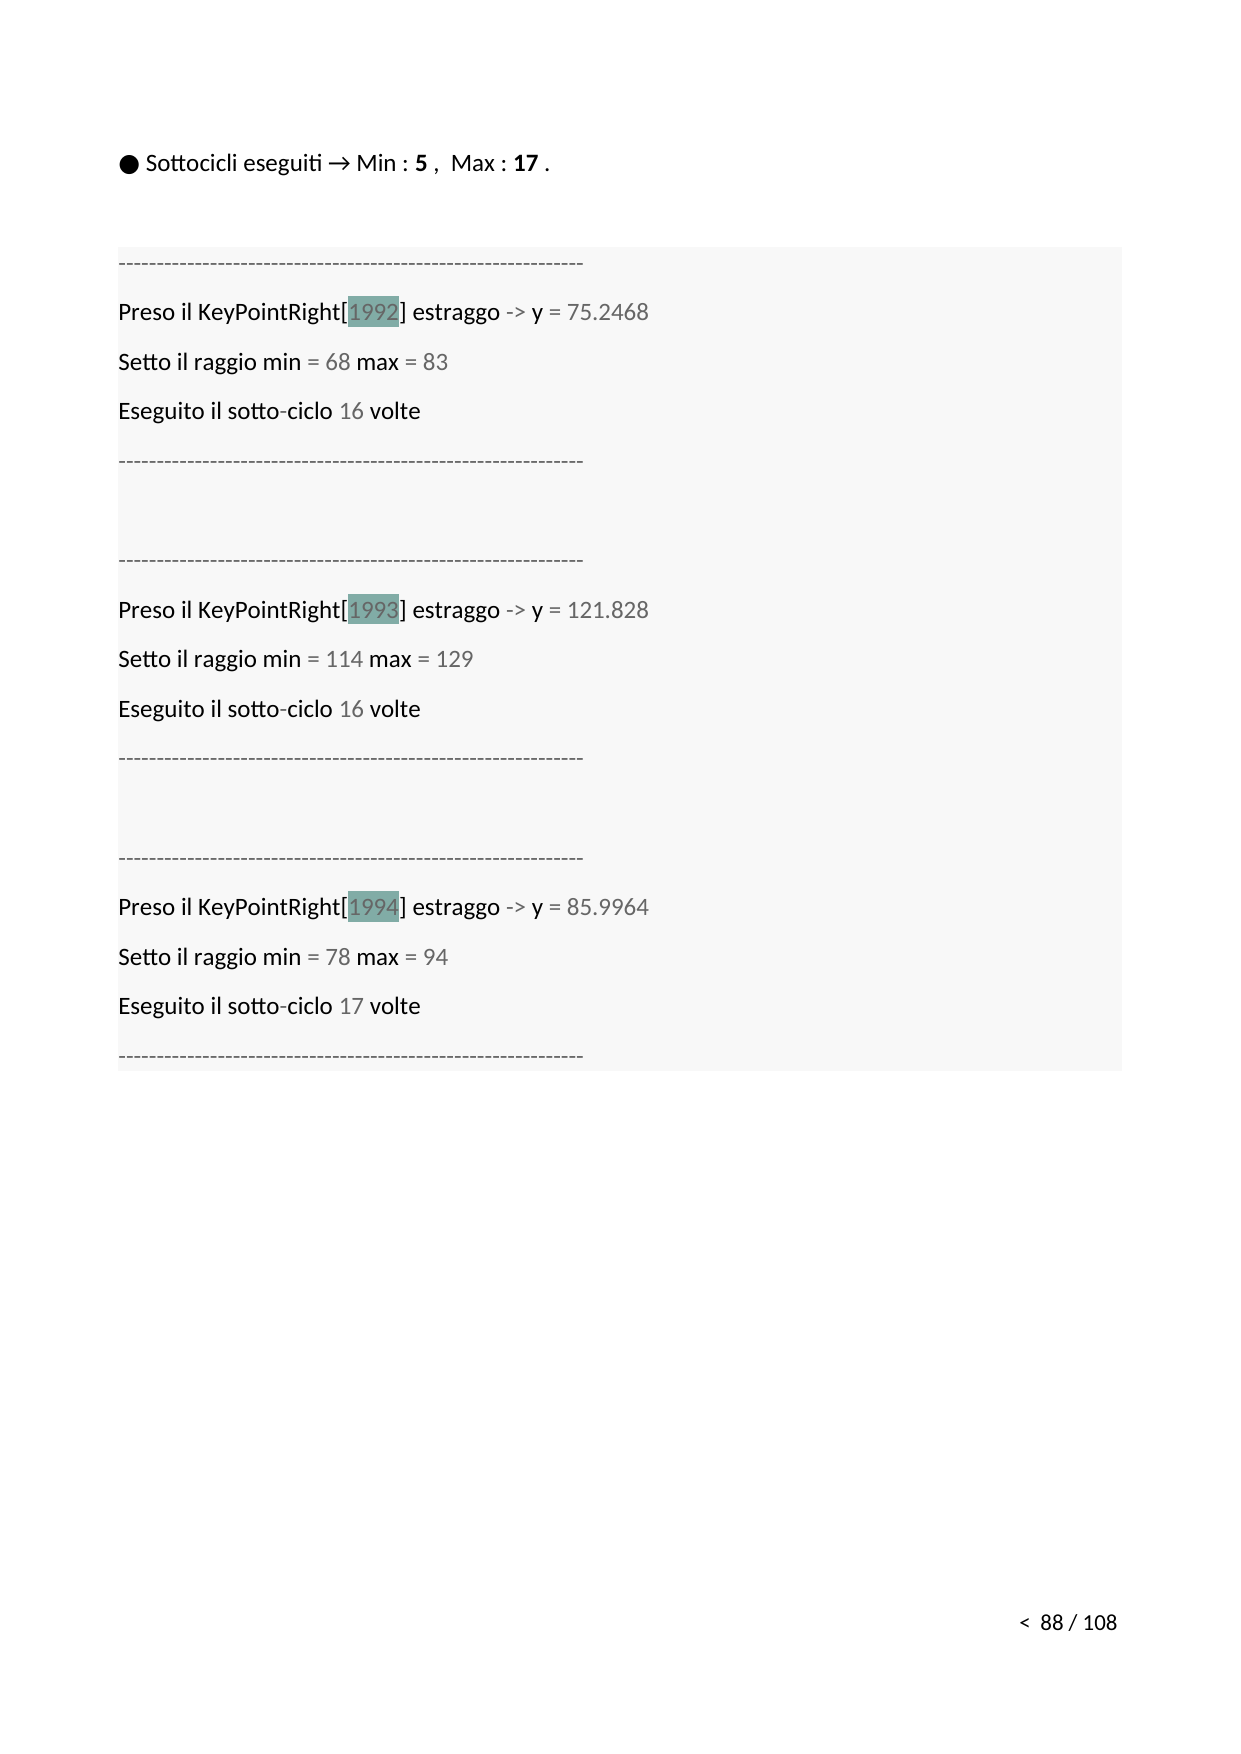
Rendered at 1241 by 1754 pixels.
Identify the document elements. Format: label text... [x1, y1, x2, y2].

text ------------------------------------------------------------- [118, 445, 1122, 476]
text ------------------------------------------------------------- [118, 544, 1122, 575]
text Eseguito il sotto-ciclo 16 volte [118, 396, 1122, 426]
text ● Sottocicli eseguiti → Min : 5 , Max : 17 . [118, 148, 1122, 178]
text Setto il raggio min = 68 max = 83 [118, 346, 1122, 376]
text ------------------------------------------------------------- [118, 842, 1122, 872]
text Preso il KeyPointRight[1992] estraggo -> y = 75.2468 [118, 296, 1122, 327]
text ------------------------------------------------------------- [118, 743, 1122, 773]
text Preso il KeyPointRight[1993] estraggo -> y = 121.828 [118, 594, 1122, 624]
text Setto il raggio min = 78 max = 94 [118, 941, 1122, 971]
text Preso il KeyPointRight[1994] estraggo -> y = 85.9964 [118, 891, 1122, 922]
text ------------------------------------------------------------- [118, 1040, 1122, 1071]
text Eseguito il sotto-ciclo 16 volte [118, 693, 1122, 723]
text Setto il raggio min = 114 max = 129 [118, 643, 1122, 674]
text Eseguito il sotto-ciclo 17 volte [118, 991, 1122, 1021]
text ------------------------------------------------------------- [118, 247, 1122, 277]
